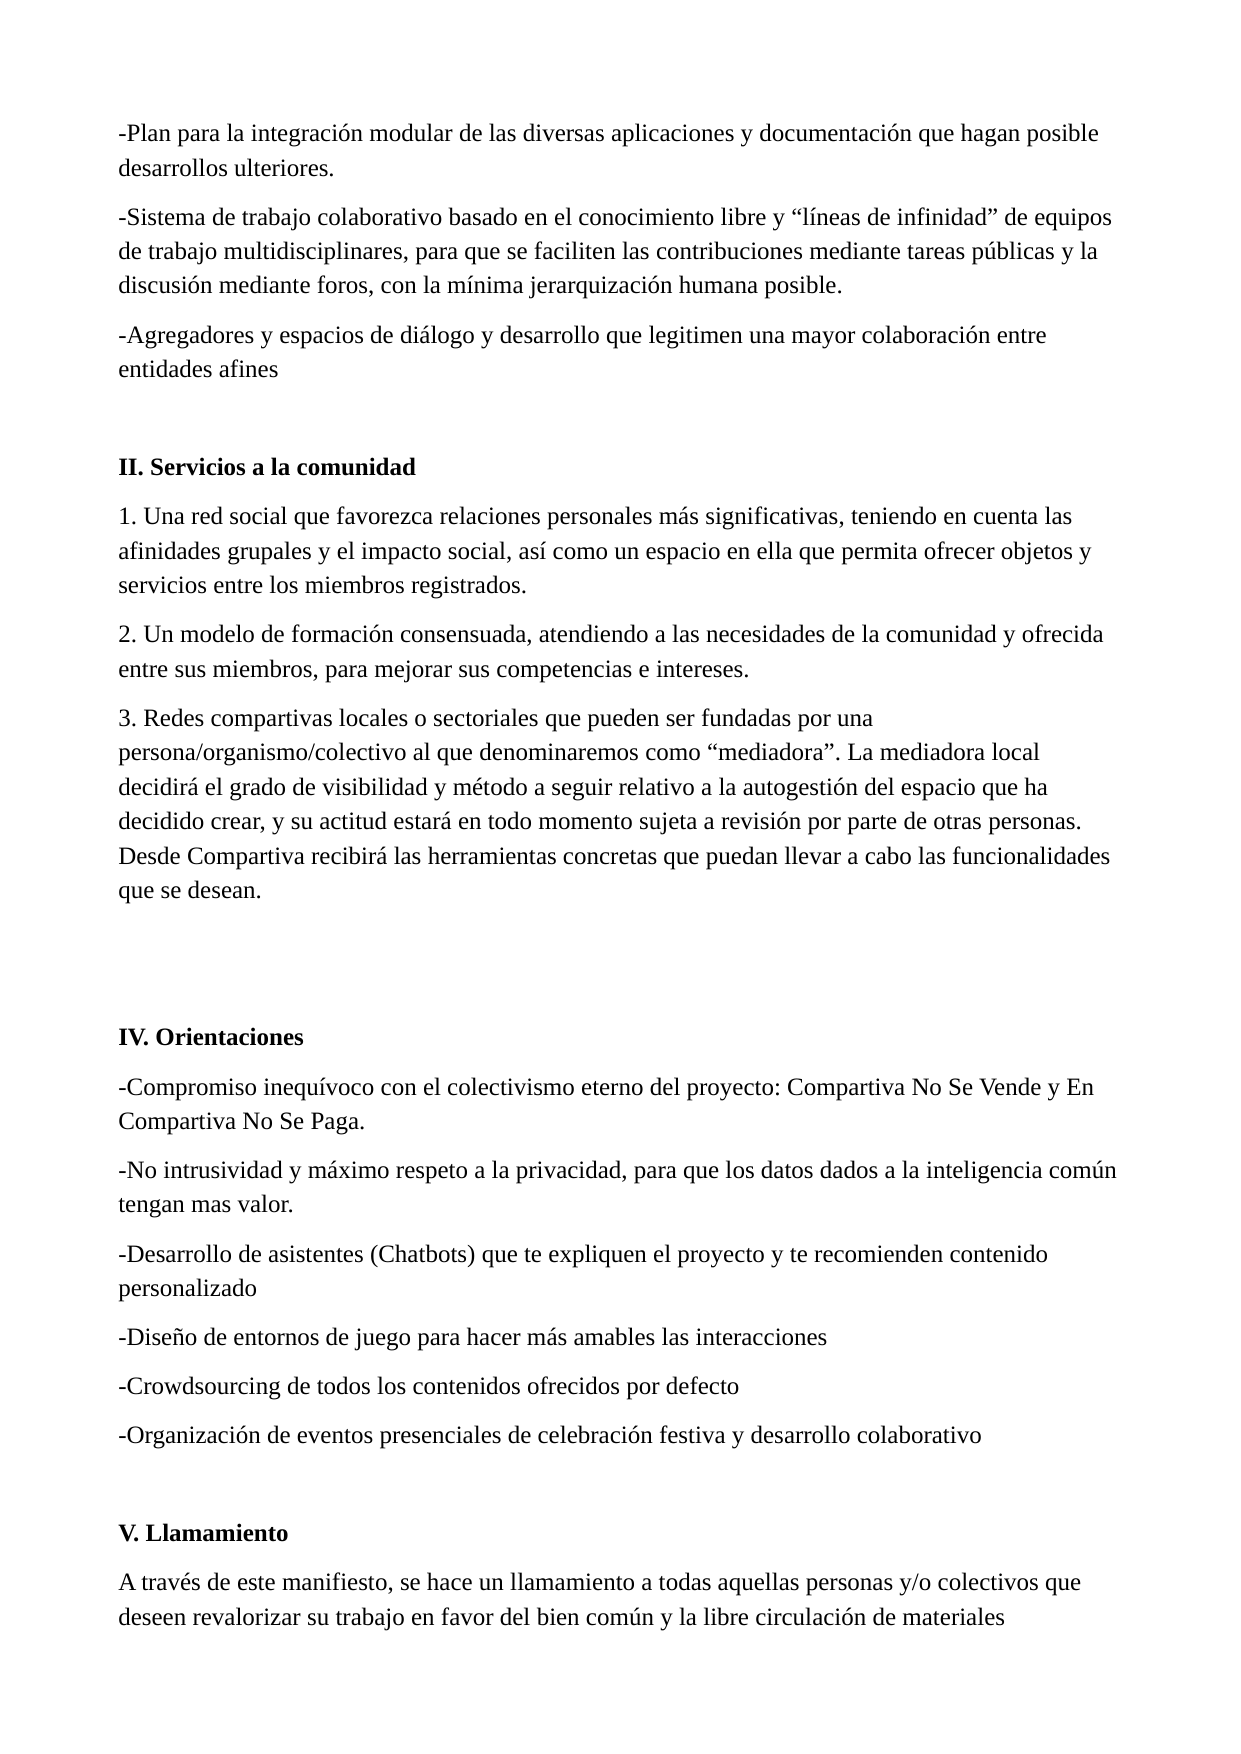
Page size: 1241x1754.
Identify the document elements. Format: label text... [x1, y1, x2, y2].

text II. Servicios a la comunidad [118, 452, 1122, 481]
text -No intrusividad y máximo respeto a la privacidad, para que los datos dados a la inteligencia común tengan mas valor. [118, 1155, 1122, 1218]
text 1. Una red social que favorezca relaciones personales más significativas, teniendo en cuenta las afinidades grupales y el impacto social, así como un espacio en ella que permita ofrecer objetos y servicios entre los miembros registrados. [118, 501, 1122, 599]
text A través de este manifiesto, se hace un llamamiento a todas aquellas personas y/o colectivos que deseen revalorizar su trabajo en favor del bien común y la libre circulación de materiales [118, 1567, 1122, 1631]
text -Plan para la integración modular de las diversas aplicaciones y documentación que hagan posible desarrollos ulteriores. [118, 118, 1122, 181]
text 3. Redes compartivas locales o sectoriales que pueden ser fundadas por una persona/organismo/colectivo al que denominaremos como “mediadora”. La mediadora local decidirá el grado de visibilidad y método a seguir relativo a la autogestión del espacio que ha decidido crear, y su actitud estará en todo momento sujeta a revisión por parte de otras personas. Desde Compartiva recibirá las herramientas concretas que puedan llevar a cabo las funcionalidades que se desean. [118, 703, 1122, 904]
text -Desarrollo de asistentes (Chatbots) que te expliquen el proyecto y te recomienden contenido personalizado [118, 1239, 1122, 1302]
text 2. Un modelo de formación consensuada, atendiendo a las necesidades de la comunidad y ofrecida entre sus miembros, para mejorar sus competencias e intereses. [118, 619, 1122, 683]
text -Sistema de trabajo colaborativo basado en el conocimiento libre y “líneas de infinidad” de equipos de trabajo multidisciplinares, para que se faciliten las contribuciones mediante tareas públicas y la discusión mediante foros, con la mínima jerarquización humana posible. [118, 202, 1122, 299]
text IV. Orientaciones [118, 1022, 1122, 1051]
text V. Llamamiento [118, 1518, 1122, 1547]
text -Crowdsourcing de todos los contenidos ofrecidos por defecto [118, 1371, 1122, 1400]
text -Compromiso inequívoco con el colectivismo eterno del proyecto: Compartiva No Se Vende y En Compartiva No Se Paga. [118, 1072, 1122, 1135]
text -Agregadores y espacios de diálogo y desarrollo que legitimen una mayor colaboración entre entidades afines [118, 320, 1122, 383]
text -Diseño de entornos de juego para hacer más amables las interacciones [118, 1322, 1122, 1351]
text -Organización de eventos presenciales de celebración festiva y desarrollo colaborativo [118, 1420, 1122, 1449]
